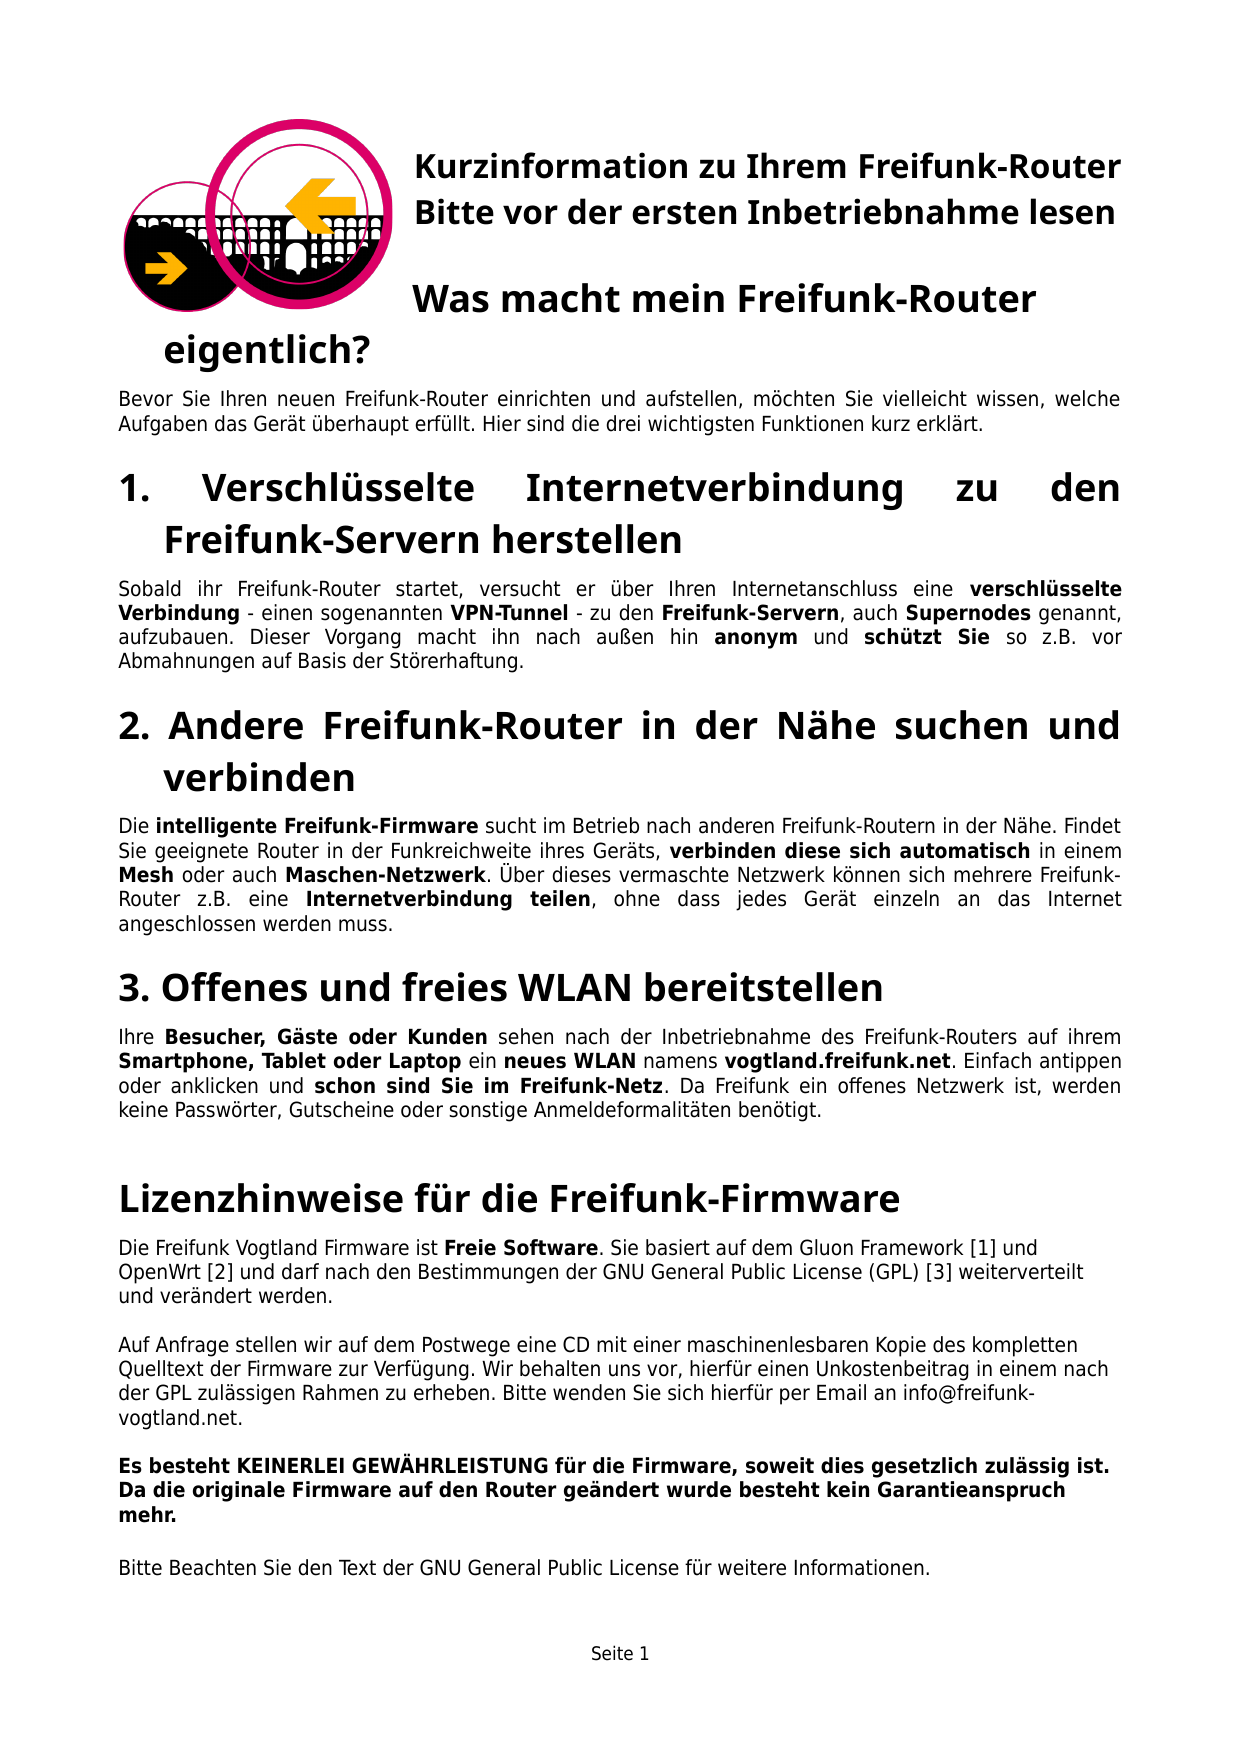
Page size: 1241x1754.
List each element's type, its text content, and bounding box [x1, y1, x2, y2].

text Es besteht KEINERLEI GEWÄHRLEISTUNG für die Firmware, soweit dies gesetzlich zulässig ist. [118, 1454, 1122, 1478]
subtitle 3. Offenes und freies WLAN bereitstellen [118, 961, 1122, 1013]
picture [123, 119, 393, 312]
subtitle 1. Verschlüsselte Internetverbindung zu den Freifunk-Servern herstellen [118, 461, 1122, 564]
text Da die originale Firmware auf den Router geändert wurde besteht kein Garantieanspruch mehr. [118, 1478, 1122, 1527]
text Die Freifunk Vogtland Firmware ist Freie Software. Sie basiert auf dem Gluon Framework [1] und OpenWrt [2] und darf nach den Bestimmungen der GNU General Public License (GPL) [3] weiterverteilt und verändert werden. [118, 1236, 1122, 1308]
subtitle Was macht mein Freifunk-Router eigentlich? [118, 271, 1122, 375]
subtitle 2. Andere Freifunk-Router in der Nähe suchen und verbinden [118, 699, 1122, 802]
text Auf Anfrage stellen wir auf dem Postwege eine CD mit einer maschinenlesbaren Kopie des kompletten Quelltext der Firmware zur Verfügung. Wir behalten uns vor, hierfür einen Unkostenbeitrag in einem nach der GPL zulässigen Rahmen zu erheben. Bitte wenden Sie sich hierfür per Email an info@freifunk-vogtland.net. [118, 1333, 1122, 1430]
text Sobald ihr Freifunk-Router startet, versucht er über Ihren Internetanschluss eine verschlüsselte Verbindung - einen sogenannten VPN-Tunnel - zu den Freifunk-Servern, auch Supernodes genannt, aufzubauen. Dieser Vorgang macht ihn nach außen hin anonym und schützt Sie so z.B. vor Abmahnungen auf Basis der Störerhaftung. [118, 577, 1122, 674]
title Kurzinformation zu Ihrem Freifunk-Router Bitte vor der ersten Inbetriebnahme lesen [393, 143, 1122, 234]
text Bevor Sie Ihren neuen Freifunk-Router einrichten und aufstellen, möchten Sie vielleicht wissen, welche Aufgaben das Gerät überhaupt erfüllt. Hier sind die drei wichtigsten Funktionen kurz erklärt. [118, 387, 1122, 436]
subtitle Lizenzhinweise für die Freifunk-Firmware [118, 1171, 1122, 1223]
text Bitte Beachten Sie den Text der GNU General Public License für weitere Informationen. [118, 1556, 1122, 1580]
text Ihre Besucher, Gäste oder Kunden sehen nach der Inbetriebnahme des Freifunk-Routers auf ihrem Smartphone, Tablet oder Laptop ein neues WLAN namens vogtland.freifunk.net. Einfach antippen oder anklicken und schon sind Sie im Freifunk-Netz. Da Freifunk ein offenes Netzwerk ist, werden keine Passwörter, Gutscheine oder sonstige Anmeldeformalitäten benötigt. [118, 1025, 1122, 1122]
text Die intelligente Freifunk-Firmware sucht im Betrieb nach anderen Freifunk-Routern in der Nähe. Findet Sie geeignete Router in der Funkreichweite ihres Geräts, verbinden diese sich automatisch in einem Mesh oder auch Maschen-Netzwerk. Über dieses vermaschte Netzwerk können sich mehrere Freifunk-Router z.B. eine Internetverbindung teilen, ohne dass jedes Gerät einzeln an das Internet angeschlossen werden muss. [118, 814, 1122, 936]
